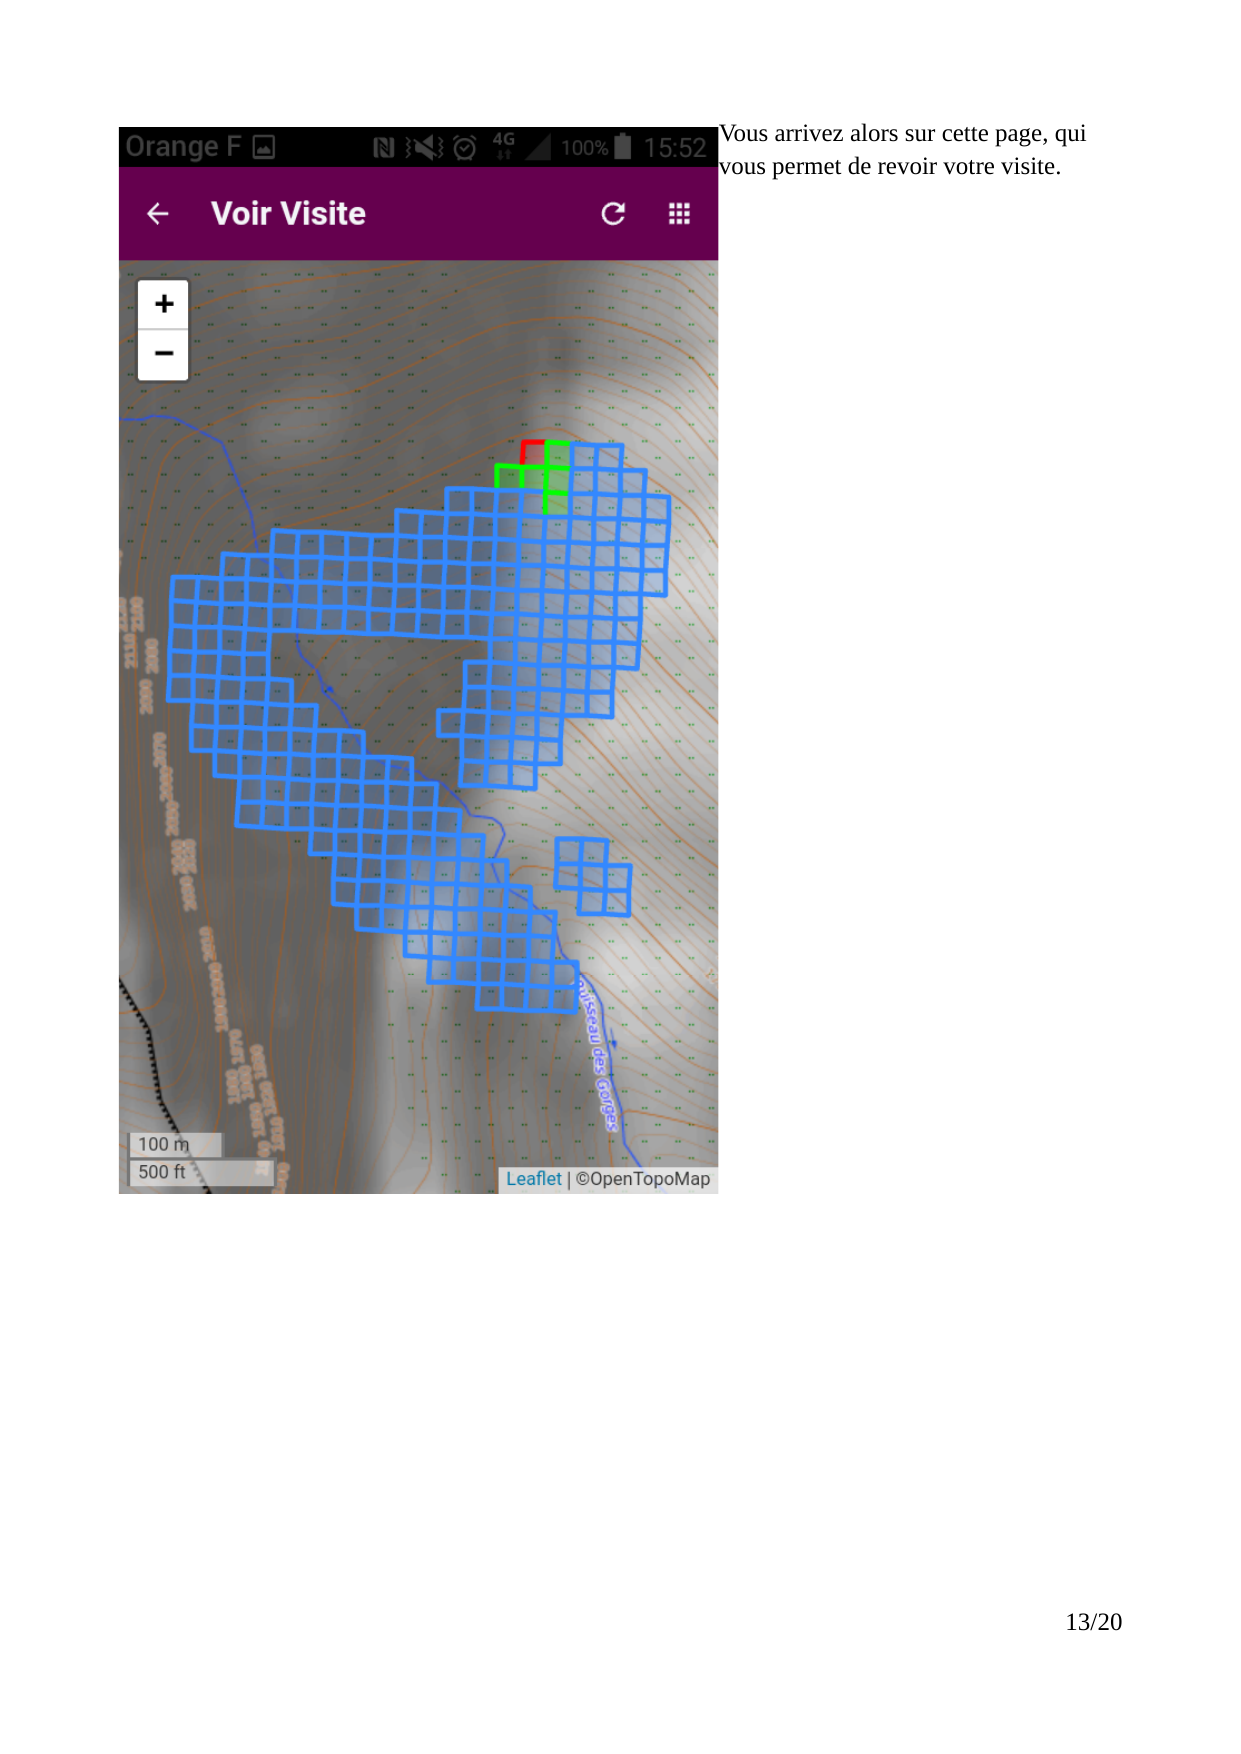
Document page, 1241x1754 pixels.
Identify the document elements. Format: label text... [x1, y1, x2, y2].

picture [118, 127, 719, 1194]
text Vous arrivez alors sur cette page, qui vous permet de revoir votre visite. [118, 118, 1122, 180]
